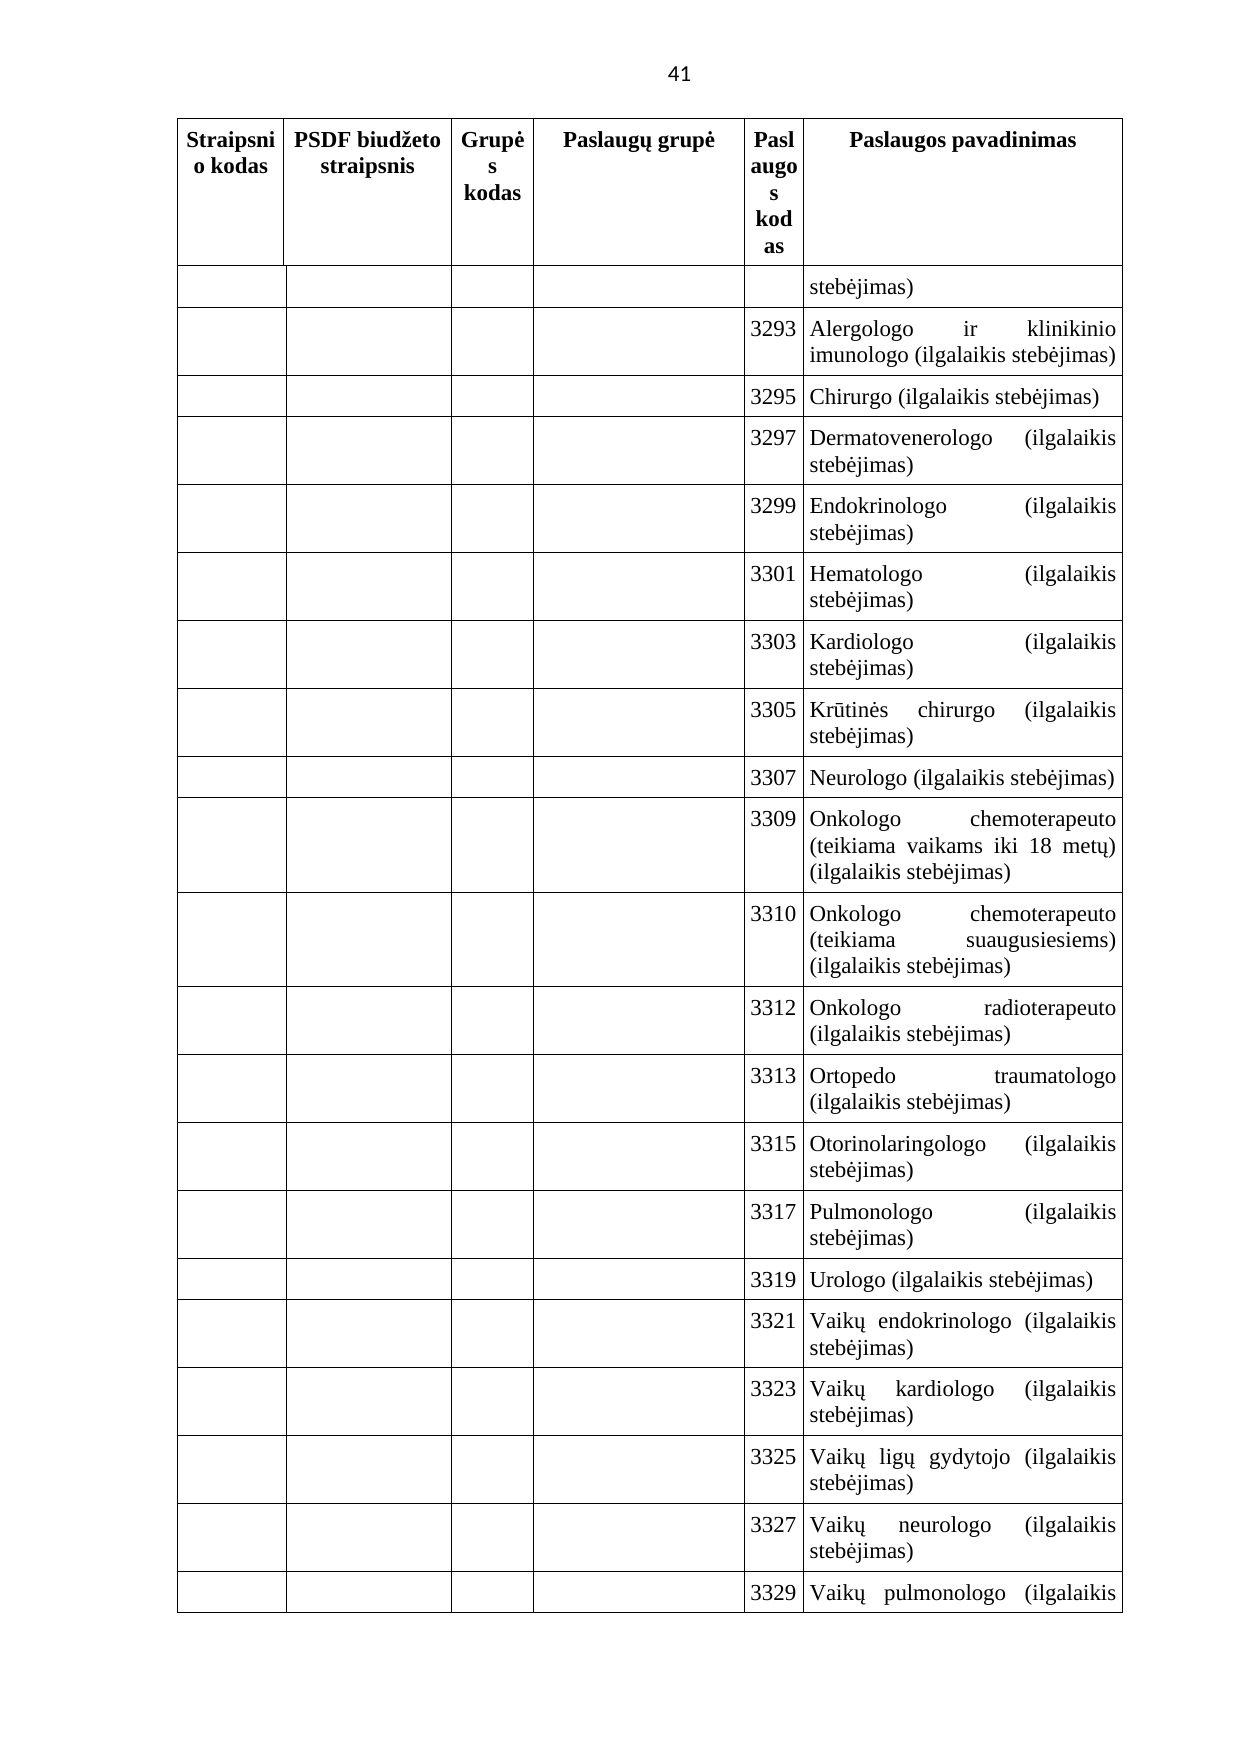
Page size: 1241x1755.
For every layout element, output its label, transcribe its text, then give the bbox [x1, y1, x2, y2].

table_cell 3312 [745, 987, 803, 1054]
table_cell Ortopedo traumatologo (ilgalaikis stebėjimas) [804, 1055, 1122, 1122]
table_cell [452, 1259, 533, 1299]
table_cell [287, 1123, 451, 1189]
table_cell Kardiologo (ilgalaikis stebėjimas) [804, 621, 1122, 688]
table_cell [178, 1572, 286, 1612]
table_cell [178, 1191, 286, 1257]
table_cell [534, 1300, 744, 1367]
table_cell 3301 [745, 553, 803, 620]
table_cell [534, 1055, 744, 1122]
table_cell [178, 266, 286, 307]
table_cell [452, 757, 533, 797]
table_cell Chirurgo (ilgalaikis stebėjimas) [804, 376, 1122, 416]
table_cell [287, 308, 451, 374]
table_cell [534, 266, 744, 307]
table_cell 3321 [745, 1300, 803, 1367]
table_cell [534, 798, 744, 892]
table_cell [452, 689, 533, 756]
table_cell Urologo (ilgalaikis stebėjimas) [804, 1259, 1122, 1299]
table_cell [452, 376, 533, 416]
table_cell [287, 1300, 451, 1367]
table_cell [178, 621, 286, 688]
table_cell [534, 1191, 744, 1257]
table_cell [452, 266, 533, 307]
table_cell [452, 621, 533, 688]
table_cell [452, 553, 533, 620]
table_cell [534, 1368, 744, 1435]
table_cell [452, 1055, 533, 1122]
table_cell [534, 689, 744, 756]
table_cell Vaikų ligų gydytojo (ilgalaikis stebėjimas) [804, 1436, 1122, 1503]
table_cell [287, 1368, 451, 1435]
table_cell [287, 266, 451, 307]
table_header Paslaugos pavadinimas [804, 119, 1122, 265]
table_cell [534, 1504, 744, 1571]
table_cell Neurologo (ilgalaikis stebėjimas) [804, 757, 1122, 797]
table_cell [287, 1572, 451, 1612]
table_cell [452, 1368, 533, 1435]
table_cell [287, 376, 451, 416]
table_cell [178, 1259, 286, 1299]
table_header Paslaugos kodas [745, 119, 803, 265]
table_cell [178, 893, 286, 986]
table_cell [452, 1123, 533, 1189]
table_cell Onkologo radioterapeuto (ilgalaikis stebėjimas) [804, 987, 1122, 1054]
table_cell [452, 893, 533, 986]
table_cell [452, 417, 533, 484]
table_cell Pulmonologo (ilgalaikis stebėjimas) [804, 1191, 1122, 1257]
table_header Grupės kodas [452, 119, 533, 265]
table_cell [287, 1504, 451, 1571]
table_cell [178, 417, 286, 484]
table_cell [287, 689, 451, 756]
table_cell 3297 [745, 417, 803, 484]
table_cell [287, 485, 451, 552]
table_cell [178, 376, 286, 416]
table_cell [534, 893, 744, 986]
table_cell 3305 [745, 689, 803, 756]
table_cell [534, 1259, 744, 1299]
table_cell [178, 1368, 286, 1435]
table_cell [452, 1572, 533, 1612]
table_cell [452, 798, 533, 892]
table_cell [534, 308, 744, 374]
table_cell 3319 [745, 1259, 803, 1299]
table_header PSDF biudžeto straipsnis [284, 119, 451, 265]
table_cell [452, 485, 533, 552]
table_cell [287, 417, 451, 484]
table_cell [534, 1572, 744, 1612]
table_cell [534, 987, 744, 1054]
table_cell [178, 1300, 286, 1367]
table_cell [534, 485, 744, 552]
table_cell [178, 1504, 286, 1571]
table_cell Vaikų endokrinologo (ilgalaikis stebėjimas) [804, 1300, 1122, 1367]
table_cell [452, 1300, 533, 1367]
table_cell [287, 553, 451, 620]
table_cell [178, 987, 286, 1054]
table_cell 3310 [745, 893, 803, 986]
table_cell [534, 1436, 744, 1503]
table_cell 3309 [745, 798, 803, 892]
table_cell [287, 1436, 451, 1503]
table_cell 3307 [745, 757, 803, 797]
table_header Straipsnio kodas [178, 119, 283, 265]
table_header Paslaugų grupė [534, 119, 744, 265]
table_cell [287, 757, 451, 797]
table_cell [178, 689, 286, 756]
table_cell 3327 [745, 1504, 803, 1571]
table_cell [178, 485, 286, 552]
table_cell [178, 1436, 286, 1503]
table_cell [452, 987, 533, 1054]
table_cell [178, 1055, 286, 1122]
table_cell Vaikų neurologo (ilgalaikis stebėjimas) [804, 1504, 1122, 1571]
table_cell [745, 266, 803, 307]
table_cell Otorinolaringologo (ilgalaikis stebėjimas) [804, 1123, 1122, 1189]
table_cell [534, 757, 744, 797]
table_cell [178, 1123, 286, 1189]
table_cell [534, 417, 744, 484]
table_cell Krūtinės chirurgo (ilgalaikis stebėjimas) [804, 689, 1122, 756]
table_cell [178, 553, 286, 620]
table_cell [534, 553, 744, 620]
table_cell 3317 [745, 1191, 803, 1257]
table_cell 3293 [745, 308, 803, 374]
table_cell [287, 621, 451, 688]
table_cell [452, 1504, 533, 1571]
table_cell 3323 [745, 1368, 803, 1435]
table_cell [534, 1123, 744, 1189]
table_cell Dermatovenerologo (ilgalaikis stebėjimas) [804, 417, 1122, 484]
table_cell 3325 [745, 1436, 803, 1503]
table_cell Onkologo chemoterapeuto (teikiama suaugusiesiems) (ilgalaikis stebėjimas) [804, 893, 1122, 986]
table_cell [452, 1191, 533, 1257]
table_cell [178, 757, 286, 797]
table_cell 3315 [745, 1123, 803, 1189]
table_cell Vaikų pulmonologo (ilgalaikis [804, 1572, 1122, 1612]
table_cell 3329 [745, 1572, 803, 1612]
table_cell [287, 1055, 451, 1122]
table_cell Hematologo (ilgalaikis stebėjimas) [804, 553, 1122, 620]
table_cell Alergologo ir klinikinio imunologo (ilgalaikis stebėjimas) [804, 308, 1122, 374]
table_cell 3303 [745, 621, 803, 688]
table_cell [287, 893, 451, 986]
table_cell Endokrinologo (ilgalaikis stebėjimas) [804, 485, 1122, 552]
table_cell 3313 [745, 1055, 803, 1122]
table_cell [452, 308, 533, 374]
table_cell 3295 [745, 376, 803, 416]
table_cell [287, 798, 451, 892]
table_cell [287, 987, 451, 1054]
table_cell stebėjimas) [804, 266, 1122, 307]
table_cell Vaikų kardiologo (ilgalaikis stebėjimas) [804, 1368, 1122, 1435]
table_cell [287, 1191, 451, 1257]
table_cell [452, 1436, 533, 1503]
table_cell Onkologo chemoterapeuto (teikiama vaikams iki 18 metų) (ilgalaikis stebėjimas) [804, 798, 1122, 892]
table_cell [178, 798, 286, 892]
table_cell 3299 [745, 485, 803, 552]
table_cell [534, 621, 744, 688]
table_cell [534, 376, 744, 416]
table_cell [287, 1259, 451, 1299]
table_cell [178, 308, 286, 374]
